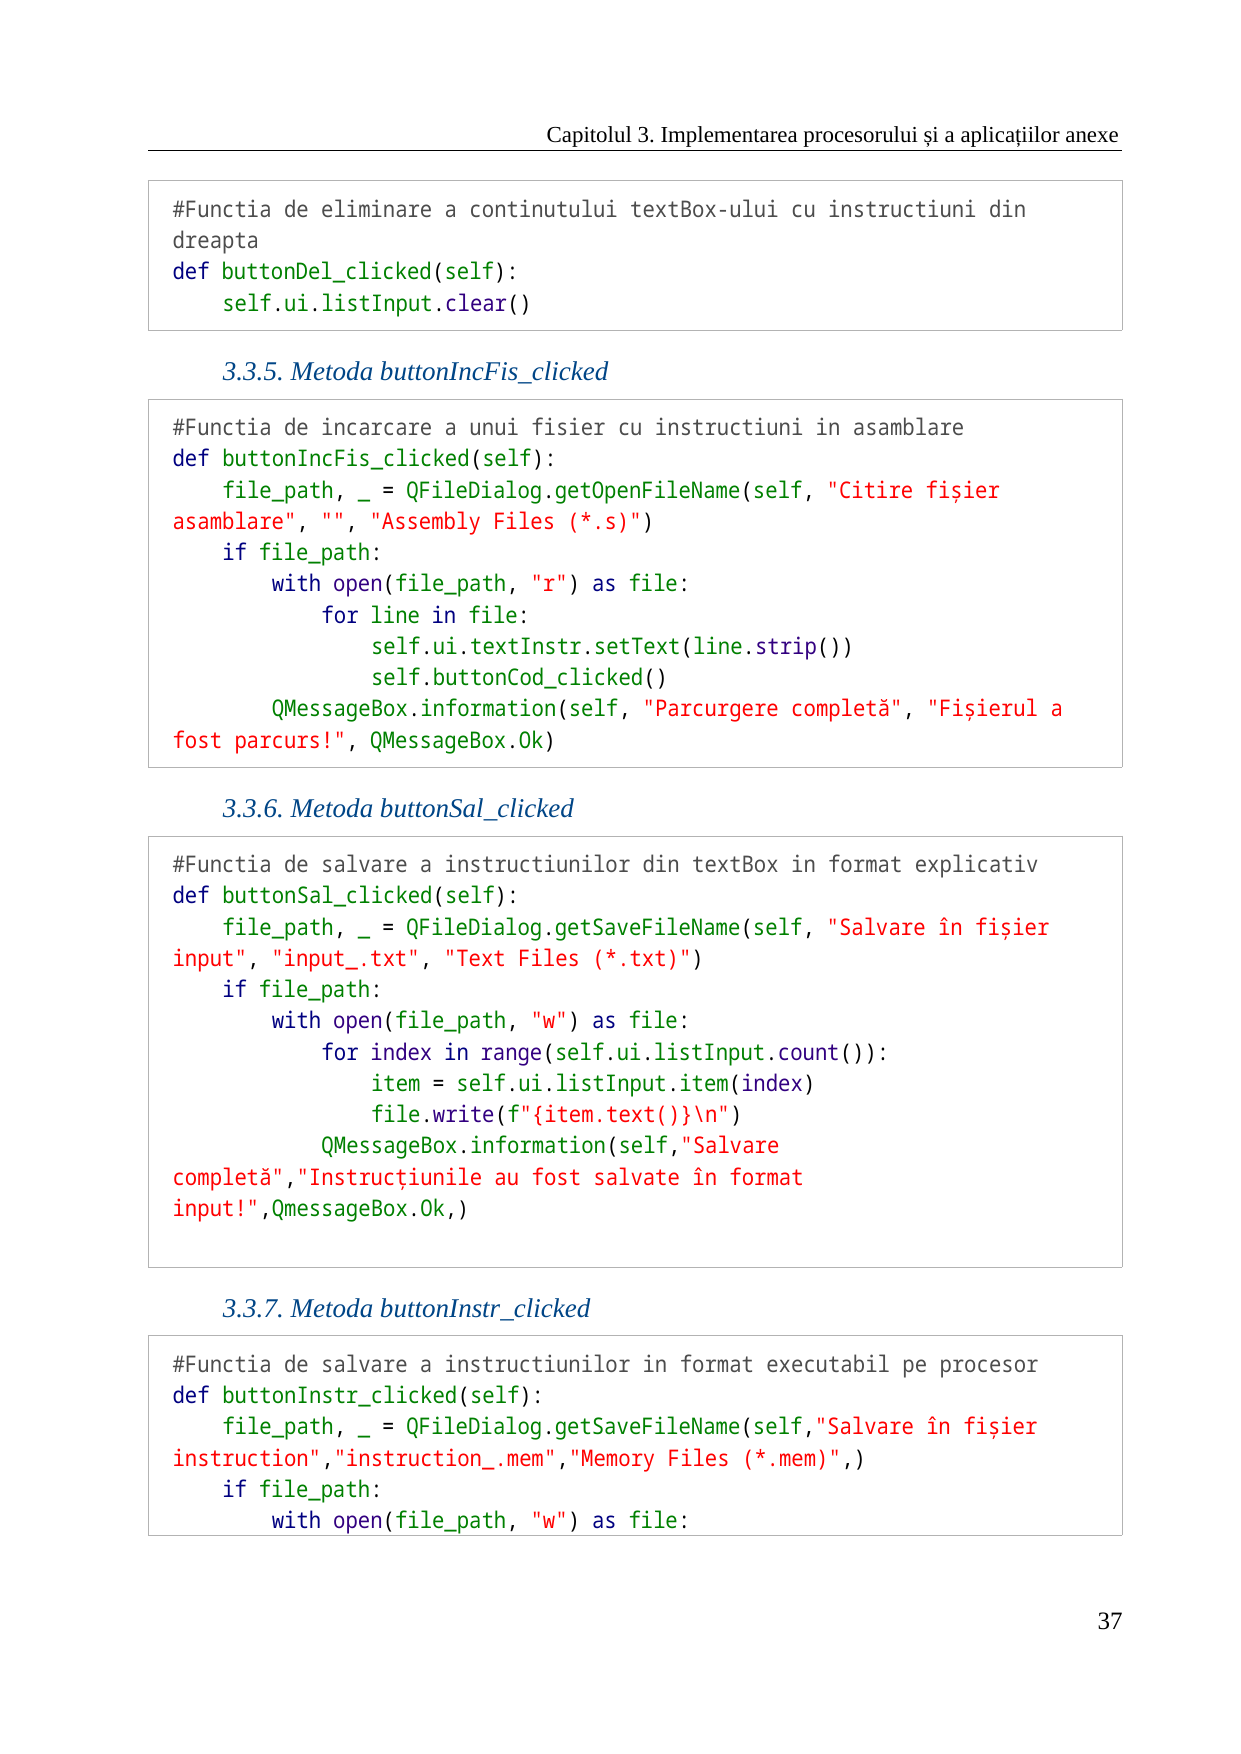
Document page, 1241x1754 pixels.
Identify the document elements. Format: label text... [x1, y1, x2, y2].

text file_path, _ = QFileDialog.getSaveFileName(self, "Salvare în fișier input", "input_.txt", "Text Files (*.txt)") [149, 898, 1122, 961]
text QMessageBox.information(self,"Salvare completă","Instrucțiunile au fost salvate în format input!",QmessageBox.Ok,) [149, 1117, 1122, 1223]
text with open(file_path, "w") as file: [149, 992, 1122, 1023]
text def buttonInstr_clicked(self): [149, 1366, 1122, 1398]
text def buttonSal_clicked(self): [149, 867, 1122, 898]
text if file_path: [149, 1460, 1122, 1491]
text with open(file_path, "r") as file: [149, 555, 1122, 586]
text file_path, _ = QFileDialog.getOpenFileName(self, "Citire fișier asamblare", "", "Assembly Files (*.s)") [149, 461, 1122, 523]
text file.write(f"{item.text()}\n") [149, 1086, 1122, 1117]
text self.buttonCod_clicked() [149, 648, 1122, 680]
text if file_path: [149, 523, 1122, 555]
text with open(file_path, "w") as file: [149, 1491, 1122, 1535]
text for line in file: [149, 586, 1122, 617]
text def buttonIncFis_clicked(self): [149, 430, 1122, 461]
text #Functia de eliminare a continutului textBox-ului cu instructiuni din dreapta [149, 181, 1122, 243]
subtitle Metoda buttonIncFis_clicked [223, 355, 1122, 386]
text if file_path: [149, 961, 1122, 992]
text #Functia de salvare a instructiunilor din textBox in format explicativ [149, 837, 1122, 867]
text QMessageBox.information(self, "Parcurgere completă", "Fișierul a fost parcurs!", QMessageBox.Ok) [149, 680, 1122, 767]
text item = self.ui.listInput.item(index) [149, 1054, 1122, 1086]
text #Functia de incarcare a unui fisier cu instructiuni in asamblare [149, 400, 1122, 430]
subtitle Metoda buttonSal_clicked [223, 792, 1122, 823]
text #Functia de salvare a instructiunilor in format executabil pe procesor [149, 1336, 1122, 1366]
text for index in range(self.ui.listInput.count()): [149, 1023, 1122, 1054]
subtitle Metoda buttonInstr_clicked [223, 1292, 1122, 1323]
text file_path, _ = QFileDialog.getSaveFileName(self,"Salvare în fișier instruction","instruction_.mem","Memory Files (*.mem)",) [149, 1398, 1122, 1460]
text self.ui.listInput.clear() [149, 274, 1122, 330]
text def buttonDel_clicked(self): [149, 243, 1122, 274]
text self.ui.textInstr.setText(line.strip()) [149, 617, 1122, 648]
